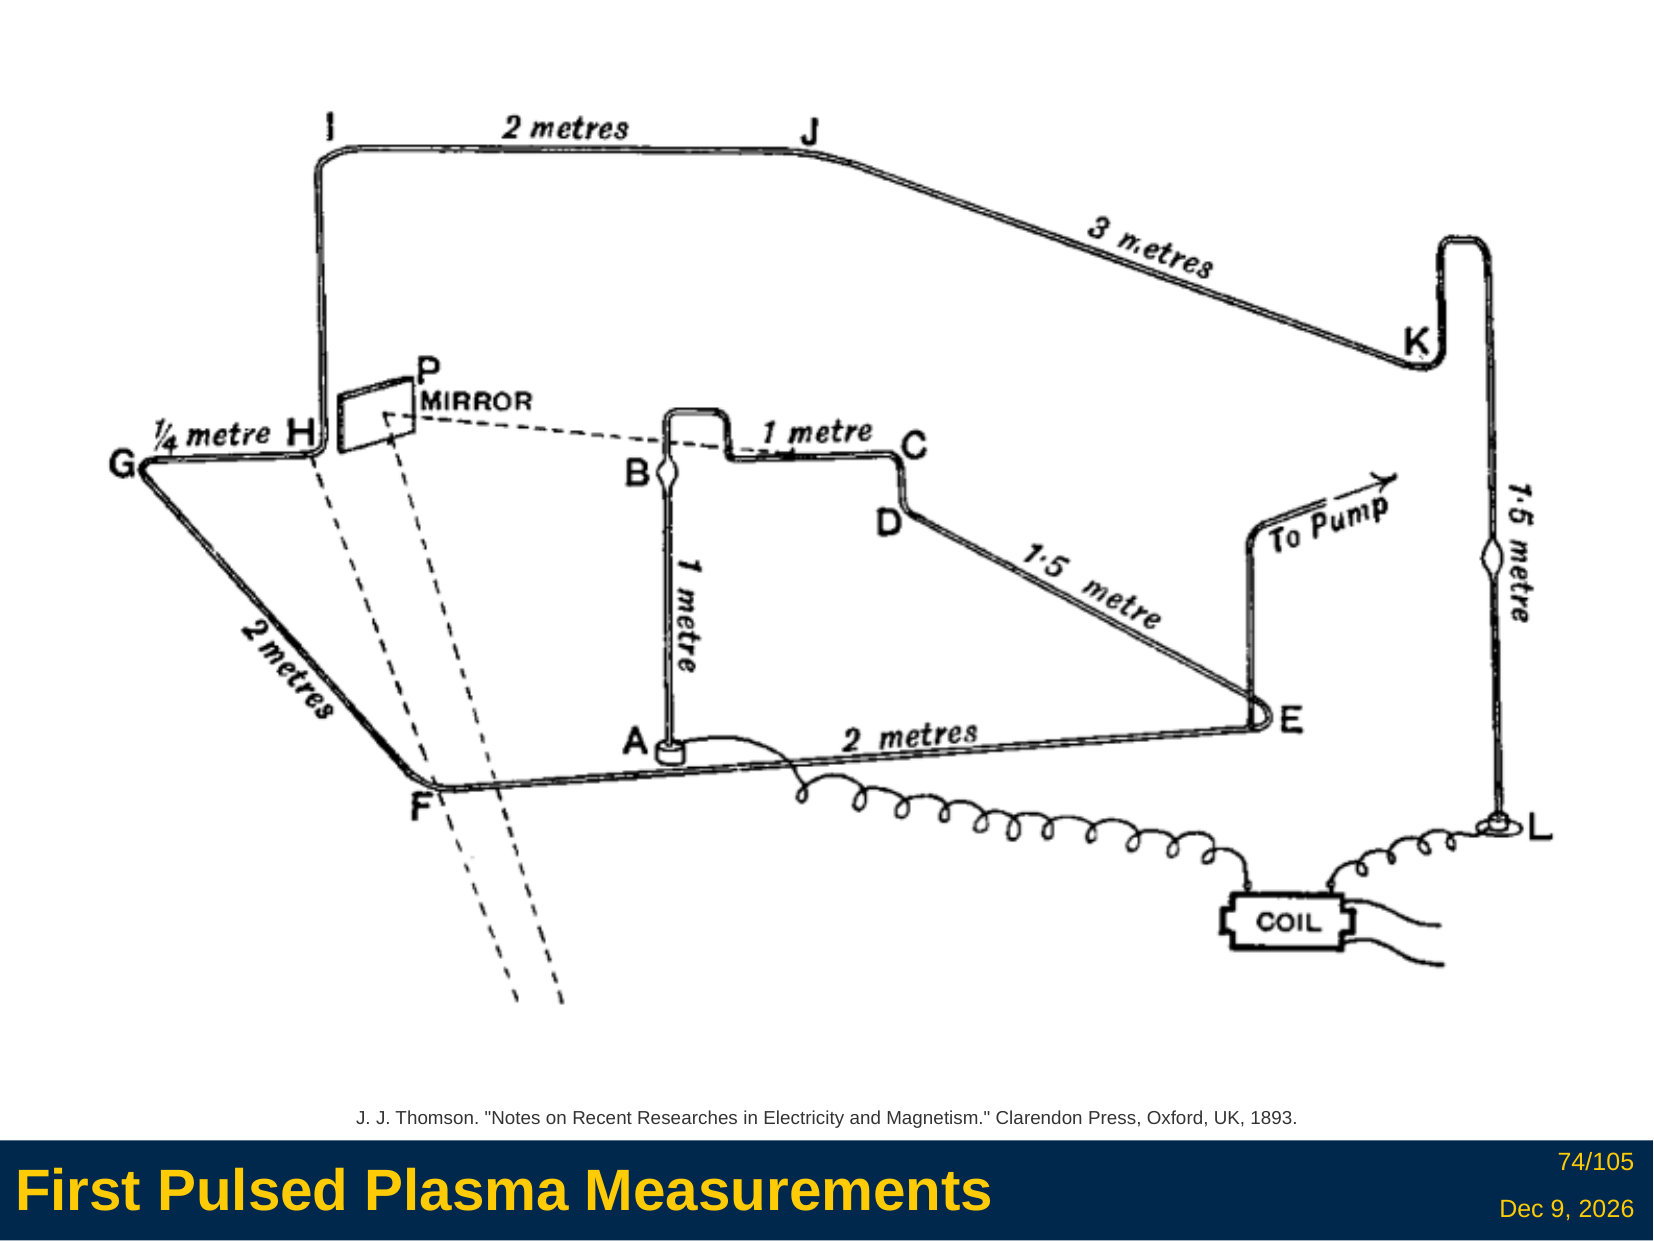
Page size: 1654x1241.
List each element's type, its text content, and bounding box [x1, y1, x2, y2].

picture [81, 89, 1576, 1009]
title First Pulsed Plasma Measurements [14, 1140, 1380, 1241]
